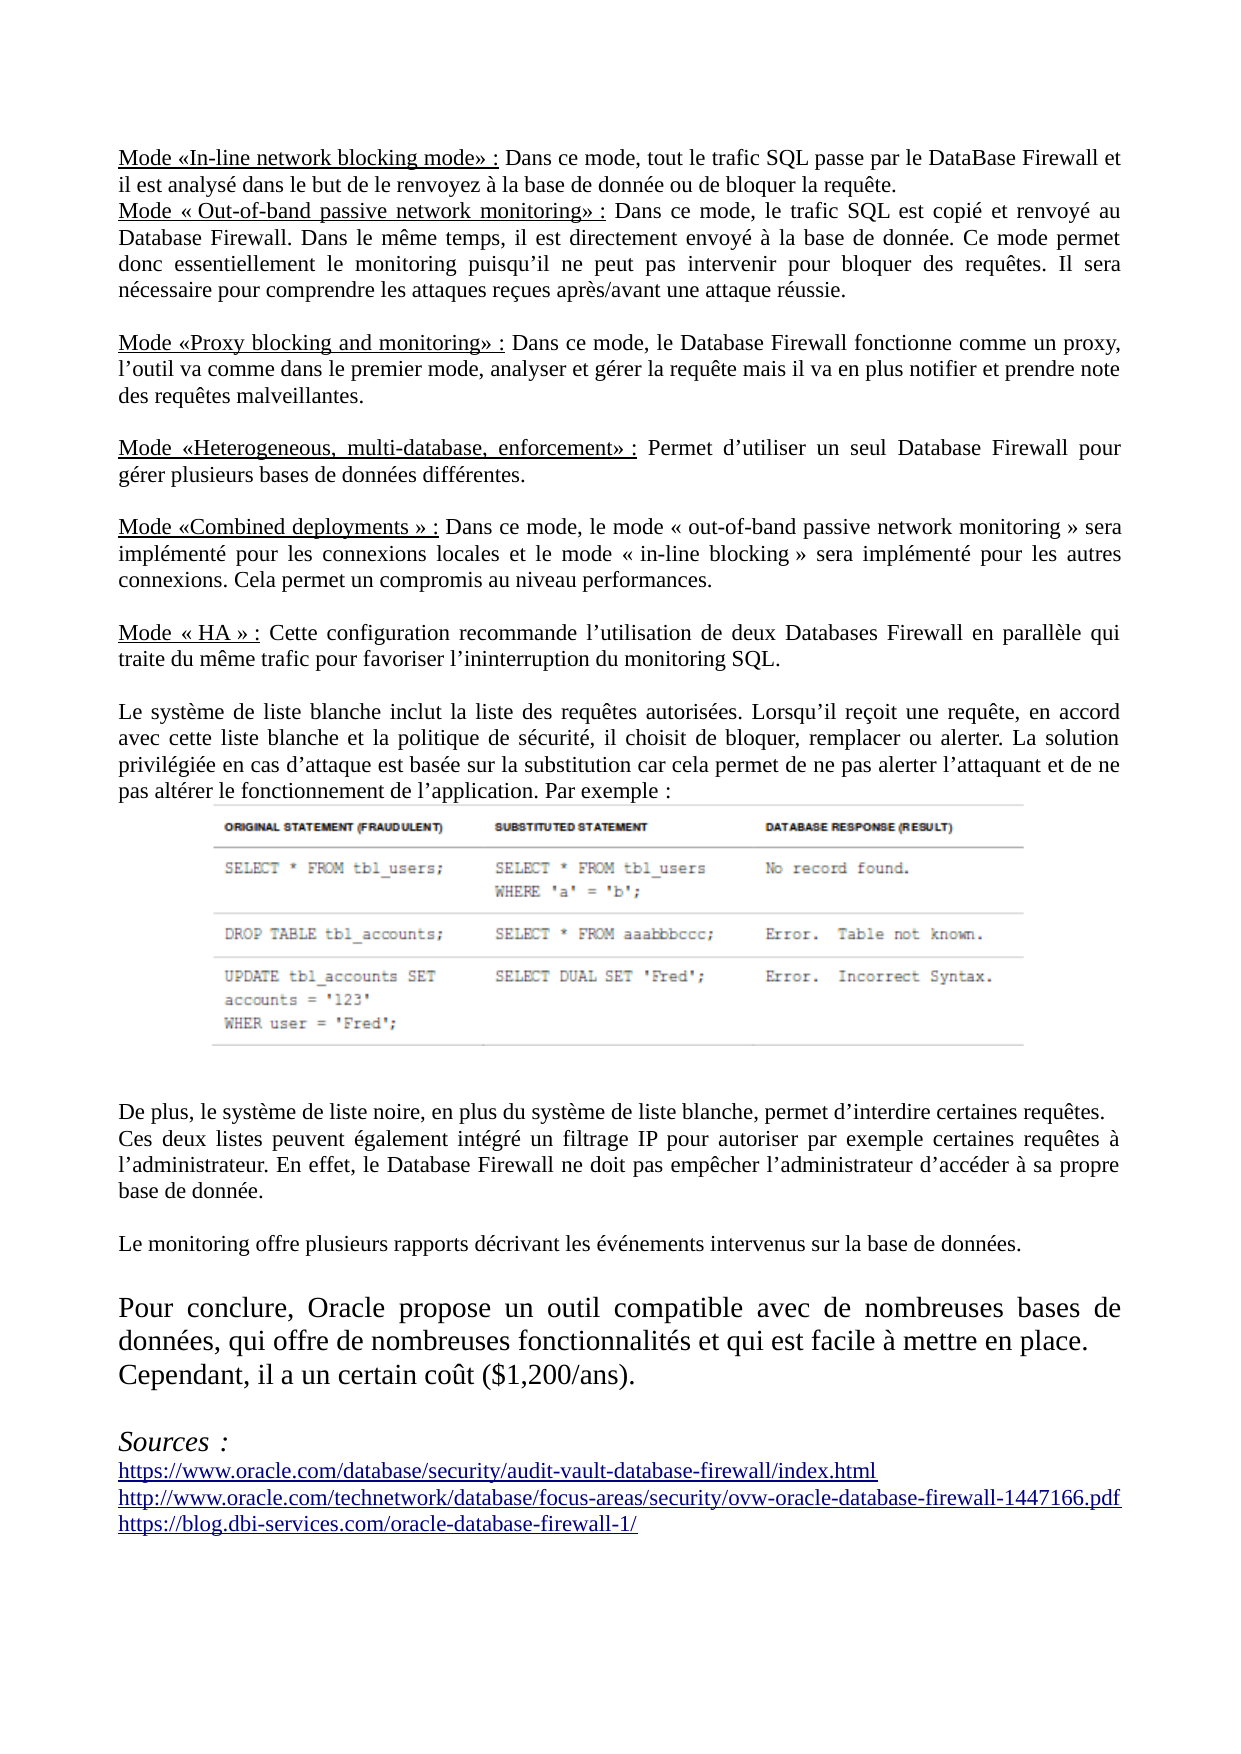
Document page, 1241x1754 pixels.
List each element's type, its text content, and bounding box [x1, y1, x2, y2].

text Mode « Out-of-band passive network monitoring» : Dans ce mode, le trafic SQL est copié et renvoyé au Database Firewall. Dans le même temps, il est directement envoyé à la base de donnée. Ce mode permet donc essentiellement le monitoring puisqu’il ne peut pas intervenir pour bloquer des requêtes. Il sera nécessaire pour comprendre les attaques reçues après/avant une attaque réussie. [118, 197, 1122, 303]
text Sources : [118, 1424, 1122, 1458]
text http://www.oracle.com/technetwork/database/focus-areas/security/ovw-oracle-database-firewall-1447166.pdf [118, 1484, 1122, 1507]
text https://blog.dbi-services.com/oracle-database-firewall-1/ [118, 1510, 1122, 1537]
text https://www.oracle.com/database/security/audit-vault-database-firewall/index.html [118, 1458, 1122, 1484]
text Mode «Proxy blocking and monitoring» : Dans ce mode, le Database Firewall fonctionne comme un proxy, l’outil va comme dans le premier mode, analyser et gérer la requête mais il va en plus notifier et prendre note des requêtes malveillantes. [118, 329, 1122, 408]
text Le système de liste blanche inclut la liste des requêtes autorisées. Lorsqu’il reçoit une requête, en accord avec cette liste blanche et la politique de sécurité, il choisit de bloquer, remplacer ou alerter. La solution privilégiée en cas d’attaque est basée sur la substitution car cela permet de ne pas alerter l’attaquant et de ne pas altérer le fonctionnement de l’application. Par exemple : [118, 698, 1122, 803]
text De plus, le système de liste noire, en plus du système de liste blanche, permet d’interdire certaines requêtes. [118, 1098, 1122, 1124]
text Mode «In-line network blocking mode» : Dans ce mode, tout le trafic SQL passe par le DataBase Firewall et il est analysé dans le but de le renvoyez à la base de donnée ou de bloquer la requête. [118, 144, 1122, 197]
text Mode «Combined deployments » : Dans ce mode, le mode « out-of-band passive network monitoring » sera implémenté pour les connexions locales et le mode « in-line blocking » sera implémenté pour les autres connexions. Cela permet un compromis au niveau performances. [118, 513, 1122, 592]
text Cependant, il a un certain coût ($1,200/ans). [118, 1357, 1122, 1391]
picture [206, 803, 1035, 1046]
text Pour conclure, Oracle propose un outil compatible avec de nombreuses bases de données, qui offre de nombreuses fonctionnalités et qui est facile à mettre en place. [118, 1290, 1122, 1357]
text Le monitoring offre plusieurs rapports décrivant les événements intervenus sur la base de données. [118, 1230, 1122, 1256]
text Ces deux listes peuvent également intégré un filtrage IP pour autoriser par exemple certaines requêtes à l’administrateur. En effet, le Database Firewall ne doit pas empêcher l’administrateur d’accéder à sa propre base de donnée. [118, 1124, 1122, 1204]
text Mode «Heterogeneous, multi-database, enforcement» : Permet d’utiliser un seul Database Firewall pour gérer plusieurs bases de données différentes. [118, 434, 1122, 487]
text Mode « HA » : Cette configuration recommande l’utilisation de deux Databases Firewall en parallèle qui traite du même trafic pour favoriser l’ininterruption du monitoring SQL. [118, 619, 1122, 672]
